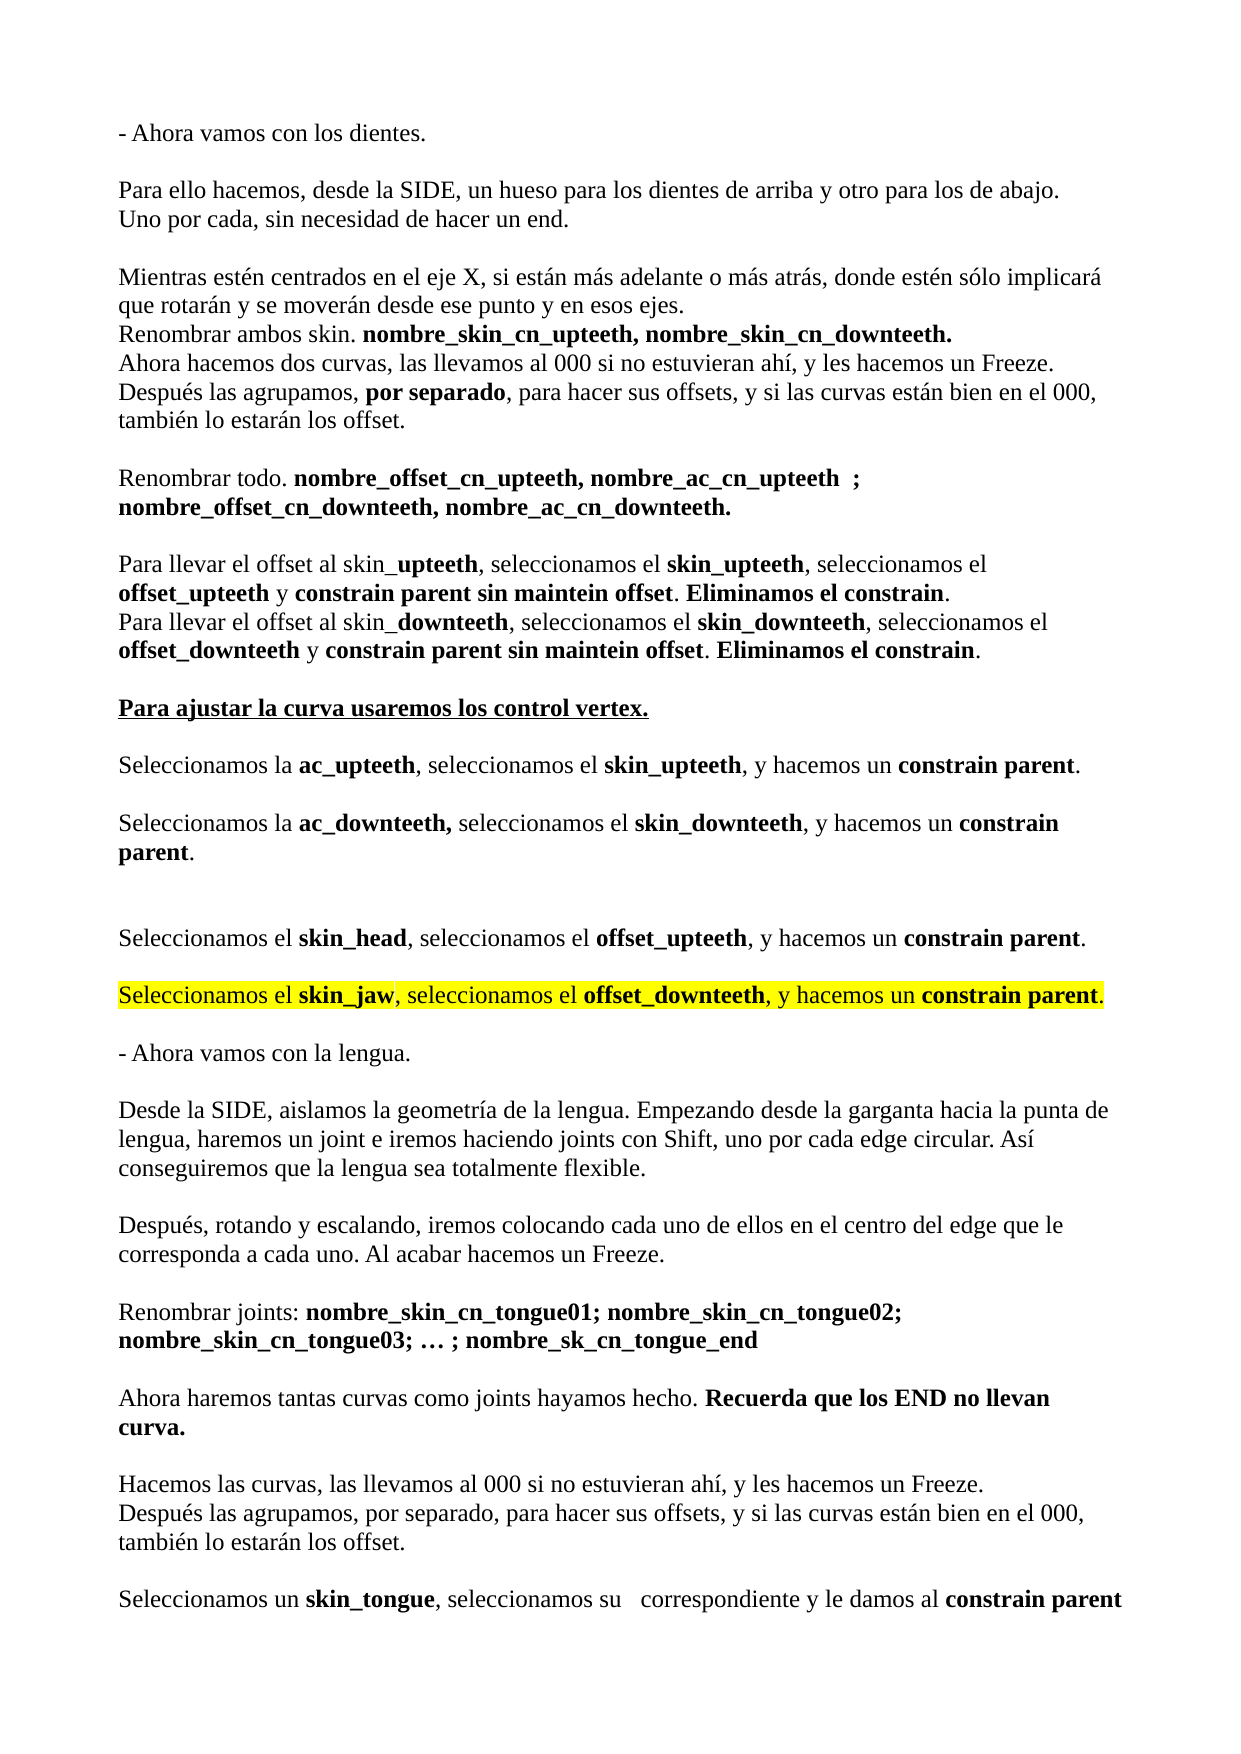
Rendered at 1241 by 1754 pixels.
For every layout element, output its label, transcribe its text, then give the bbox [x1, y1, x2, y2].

text Renombrar todo. nombre_offset_cn_upteeth, nombre_ac_cn_upteeth ; nombre_offset_cn_downteeth, nombre_ac_cn_downteeth. [118, 463, 1122, 521]
text Seleccionamos un skin_tongue, seleccionamos su correspondiente y le damos al constrain parent [118, 1584, 1122, 1613]
text - Ahora vamos con los dientes. [118, 118, 1122, 147]
text Después las agrupamos, por separado, para hacer sus offsets, y si las curvas están bien en el 000, también lo estarán los offset. [118, 377, 1122, 434]
text Para ajustar la curva usaremos los control vertex. [118, 693, 1122, 722]
text Seleccionamos la ac_downteeth, seleccionamos el skin_downteeth, y hacemos un constrain parent. [118, 808, 1122, 866]
text Renombrar joints: nombre_skin_cn_tongue01; nombre_skin_cn_tongue02; nombre_skin_cn_tongue03; … ; nombre_sk_cn_tongue_end [118, 1297, 1122, 1354]
text Para llevar el offset al skin_upteeth, seleccionamos el skin_upteeth, seleccionamos el offset_upteeth y constrain parent sin maintein offset. Eliminamos el constrain. [118, 549, 1122, 607]
text Para ello hacemos, desde la SIDE, un hueso para los dientes de arriba y otro para los de abajo. [118, 176, 1122, 204]
text Renombrar ambos skin. nombre_skin_cn_upteeth, nombre_skin_cn_downteeth. [118, 319, 1122, 348]
text Seleccionamos el skin_jaw, seleccionamos el offset_downteeth, y hacemos un constrain parent. [118, 981, 1122, 1009]
text Para llevar el offset al skin_downteeth, seleccionamos el skin_downteeth, seleccionamos el offset_downteeth y constrain parent sin maintein offset. Eliminamos el constrain. [118, 607, 1122, 664]
text Hacemos las curvas, las llevamos al 000 si no estuvieran ahí, y les hacemos un Freeze. [118, 1469, 1122, 1498]
text Después las agrupamos, por separado, para hacer sus offsets, y si las curvas están bien en el 000, también lo estarán los offset. [118, 1498, 1122, 1556]
text Ahora haremos tantas curvas como joints hayamos hecho. Recuerda que los END no llevan curva. [118, 1383, 1122, 1441]
text Seleccionamos el skin_head, seleccionamos el offset_upteeth, y hacemos un constrain parent. [118, 923, 1122, 952]
text Uno por cada, sin necesidad de hacer un end. [118, 204, 1122, 233]
text Mientras estén centrados en el eje X, si están más adelante o más atrás, donde estén sólo implicará que rotarán y se moverán desde ese punto y en esos ejes. [118, 262, 1122, 319]
text - Ahora vamos con la lengua. [118, 1038, 1122, 1067]
text Seleccionamos la ac_upteeth, seleccionamos el skin_upteeth, y hacemos un constrain parent. [118, 751, 1122, 779]
text Después, rotando y escalando, iremos colocando cada uno de ellos en el centro del edge que le corresponda a cada uno. Al acabar hacemos un Freeze. [118, 1211, 1122, 1268]
text Ahora hacemos dos curvas, las llevamos al 000 si no estuvieran ahí, y les hacemos un Freeze. [118, 348, 1122, 377]
text Desde la SIDE, aislamos la geometría de la lengua. Empezando desde la garganta hacia la punta de lengua, haremos un joint e iremos haciendo joints con Shift, uno por cada edge circular. Así conseguiremos que la lengua sea totalmente flexible. [118, 1096, 1122, 1182]
